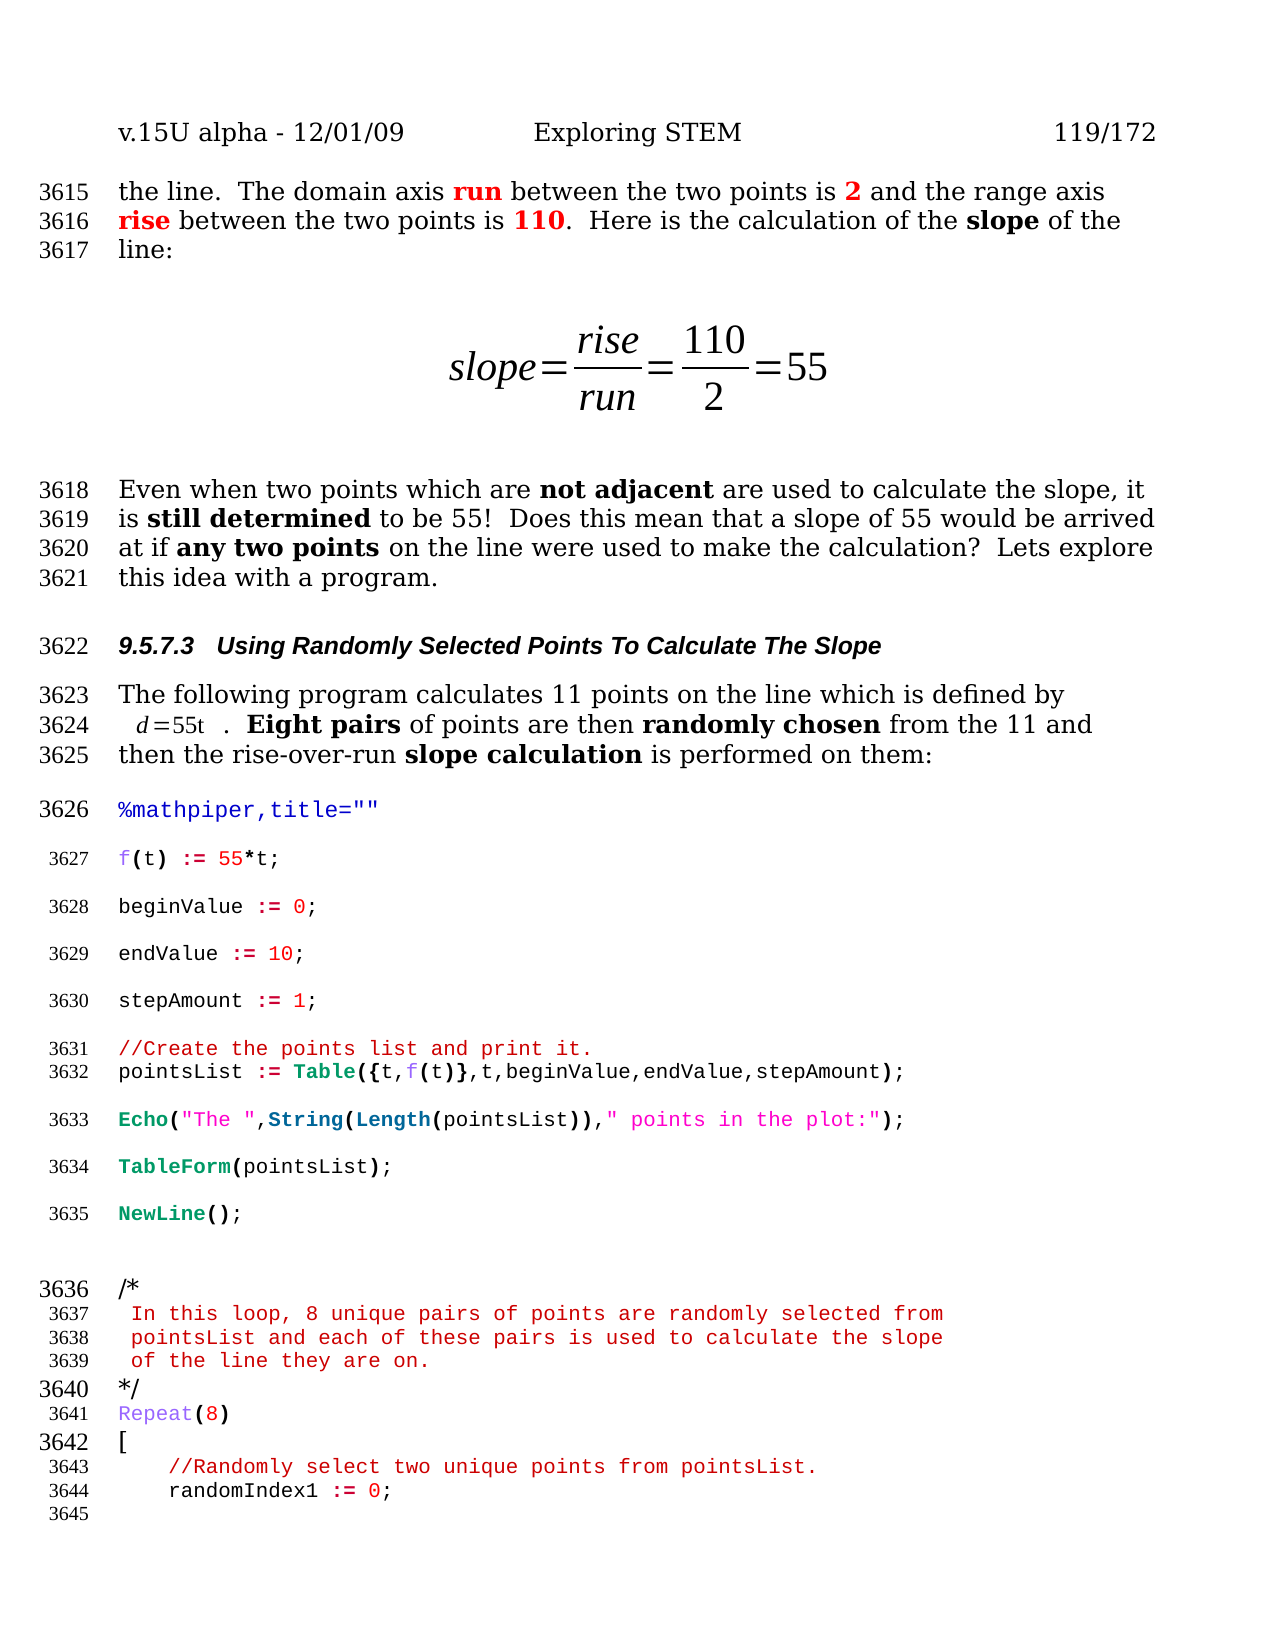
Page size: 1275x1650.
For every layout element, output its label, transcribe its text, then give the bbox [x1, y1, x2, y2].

text The following program calculates 11 points on the line which is defined by. Eight pairs of points are then randomly chosen from the 11 and then the rise-over-run slope calculation is performed on them: [118, 681, 1157, 769]
text the line. The domain axis run between the two points is 2 and the range axis rise between the two points is 110. Here is the calculation of the slope of the line: [118, 177, 1157, 265]
text //Randomly select two unique points from pointsList. [118, 1456, 1157, 1480]
text f(t) := 55*t; [118, 848, 1157, 872]
subtitle Using Randomly Selected Points To Calculate The Slope [118, 631, 1157, 659]
text of the line they are on. [118, 1351, 1157, 1374]
text //Create the points list and print it. [118, 1038, 1157, 1061]
text stepAmount := 1; [118, 990, 1157, 1014]
text TableForm(pointsList); [118, 1156, 1157, 1179]
text [ [118, 1427, 1157, 1456]
text %mathpiper,title="" [118, 799, 1157, 825]
text Even when two points which are not adjacent are used to calculate the slope, it is still determined to be 55! Does this mean that a slope of 55 would be arrived at if any two points on the line were used to make the calculation? Lets explore this idea with a program. [118, 475, 1157, 592]
text Repeat(8) [118, 1403, 1157, 1427]
text /* [118, 1274, 1157, 1303]
text */ [118, 1374, 1157, 1403]
text randomIndex1 := 0; [118, 1480, 1157, 1503]
text endValue := 10; [118, 943, 1157, 967]
text In this loop, 8 unique pairs of points are randomly selected from [118, 1303, 1157, 1327]
text pointsList and each of these pairs is used to calculate the slope [118, 1327, 1157, 1351]
text NewLine(); [118, 1203, 1157, 1227]
text pointsList := Table({t,f(t)},t,beginValue,endValue,stepAmount); [118, 1061, 1157, 1085]
text Echo("The ",String(Length(pointsList))," points in the plot:"); [118, 1108, 1157, 1132]
text beginValue := 0; [118, 896, 1157, 919]
